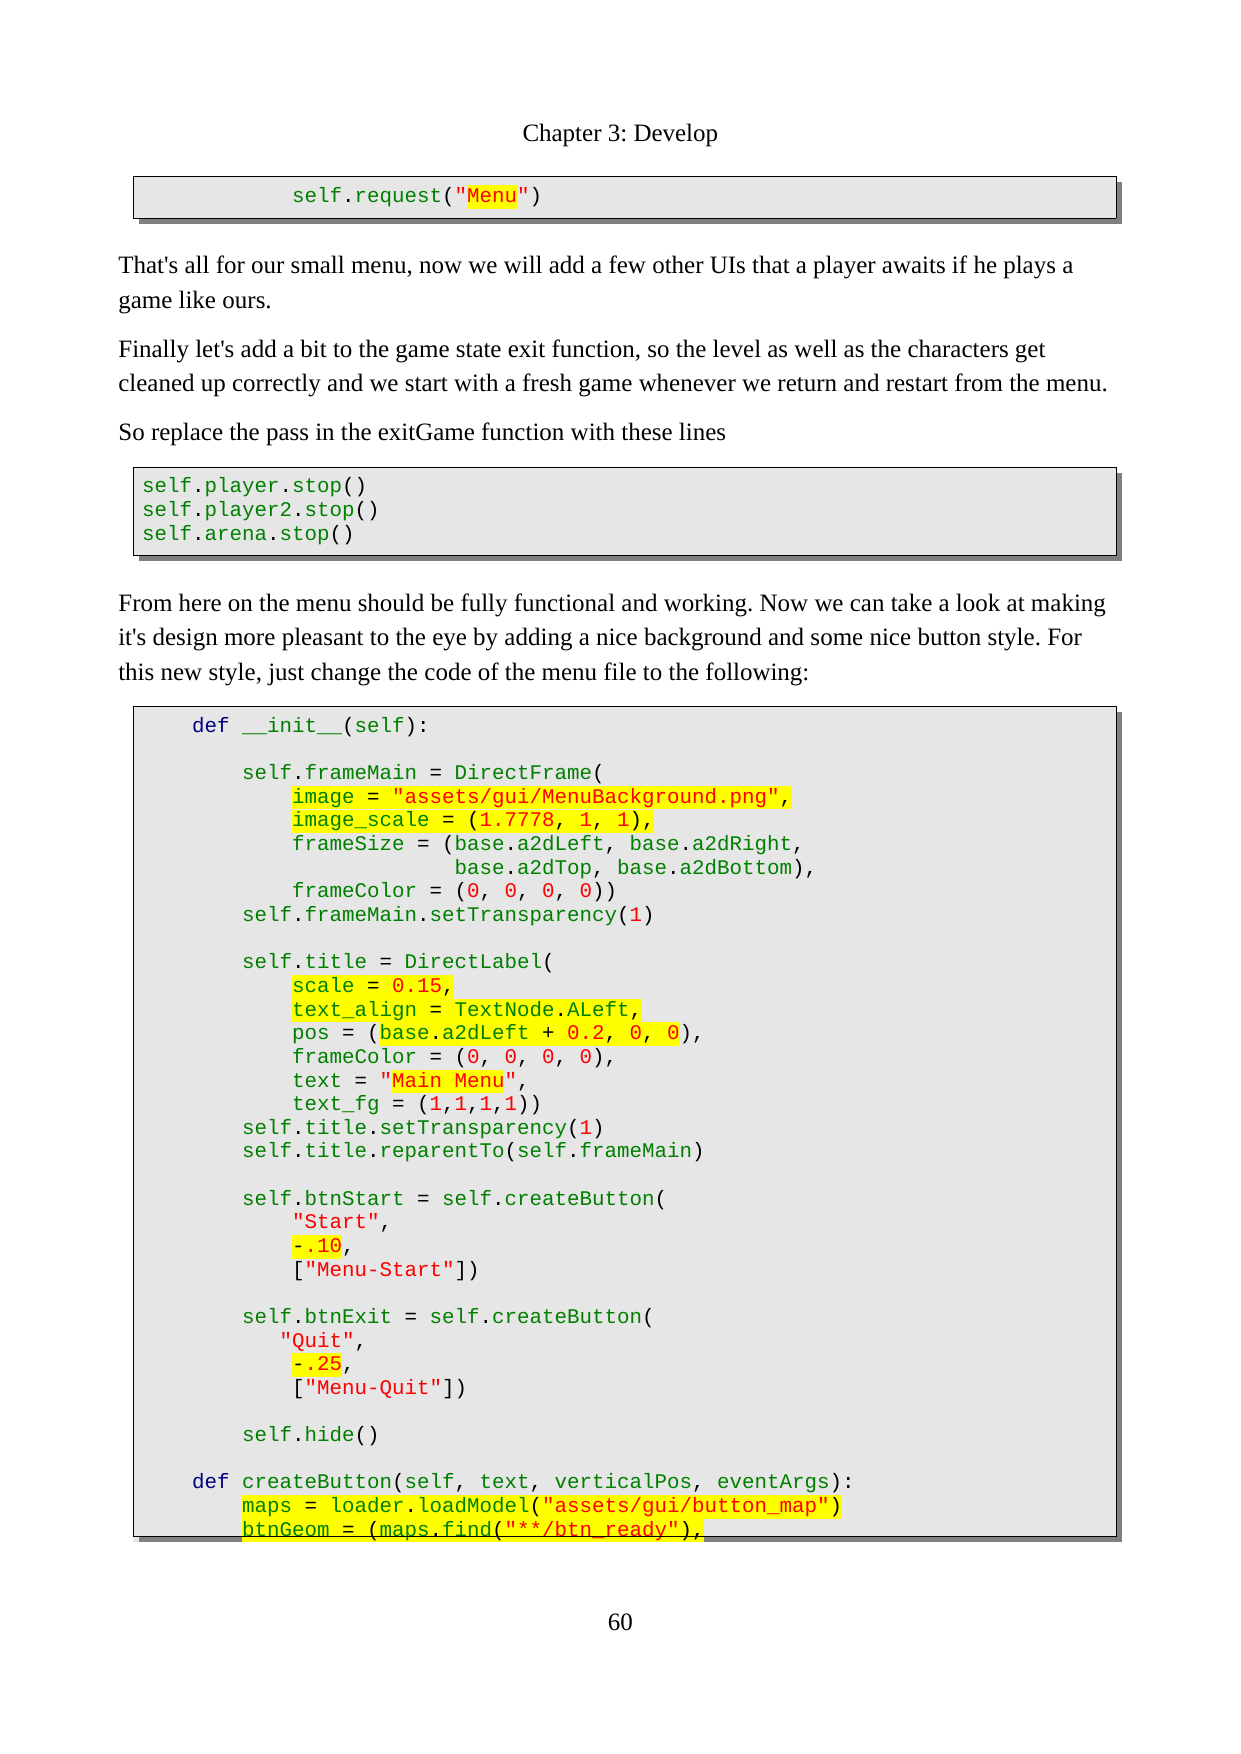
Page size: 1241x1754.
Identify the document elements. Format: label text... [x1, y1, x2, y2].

text -.25, [134, 1344, 1116, 1368]
text self.title.setTransparency(1) [134, 1108, 1116, 1132]
text text_fg = (1,1,1,1)) [134, 1084, 1116, 1108]
text self.title.reparentTo(self.frameMain) [134, 1132, 1116, 1155]
text frameSize = (base.a2dLeft, base.a2dRight, [134, 824, 1116, 848]
text pos = (base.a2dLeft + 0.2, 0, 0), [134, 1013, 1116, 1037]
text image = "assets/gui/MenuBackground.png", [134, 777, 1116, 801]
text ["Menu-Start"]) [134, 1250, 1116, 1273]
text self.request("Menu") [134, 177, 1116, 218]
text Finally let's add a bit to the game state exit function, so the level as well as the characters get cleaned up correctly and we start with a fresh game whenever we return and restart from the menu. [118, 334, 1122, 397]
text def __init__(self): [134, 707, 1116, 729]
text base.a2dTop, base.a2dBottom), [134, 848, 1116, 871]
text maps = loader.loadModel("assets/gui/button_map") [134, 1486, 1116, 1510]
text scale = 0.15, [134, 966, 1116, 990]
text btnGeom = (maps.find("**/btn_ready"), [134, 1510, 1116, 1536]
text image_scale = (1.7778, 1, 1), [134, 801, 1116, 824]
text self.arena.stop() [134, 514, 1116, 555]
text frameColor = (0, 0, 0, 0), [134, 1037, 1116, 1061]
text def createButton(self, text, verticalPos, eventArgs): [134, 1463, 1116, 1486]
text -.10, [134, 1226, 1116, 1250]
text ["Menu-Quit"]) [134, 1368, 1116, 1392]
text frameColor = (0, 0, 0, 0)) [134, 871, 1116, 895]
text self.player2.stop() [134, 490, 1116, 514]
text self.btnExit = self.createButton( [134, 1297, 1116, 1321]
text "Quit", [134, 1321, 1116, 1344]
text text = "Main Menu", [134, 1061, 1116, 1084]
text self.hide() [134, 1415, 1116, 1439]
text self.frameMain = DirectFrame( [134, 753, 1116, 777]
text self.btnStart = self.createButton( [134, 1179, 1116, 1202]
text From here on the menu should be fully functional and working. Now we can take a look at making it's design more pleasant to the eye by adding a nice background and some nice button style. For this new style, just change the code of the menu file to the following: [118, 588, 1122, 686]
text That's all for our small menu, now we will add a few other UIs that a player awaits if he plays a game like ours. [118, 250, 1122, 314]
text So replace the pass in the exitGame function with these lines [118, 417, 1122, 446]
text "Start", [134, 1202, 1116, 1226]
text self.player.stop() [134, 468, 1116, 490]
text self.frameMain.setTransparency(1) [134, 895, 1116, 919]
text self.title = DirectLabel( [134, 942, 1116, 966]
text text_align = TextNode.ALeft, [134, 990, 1116, 1013]
